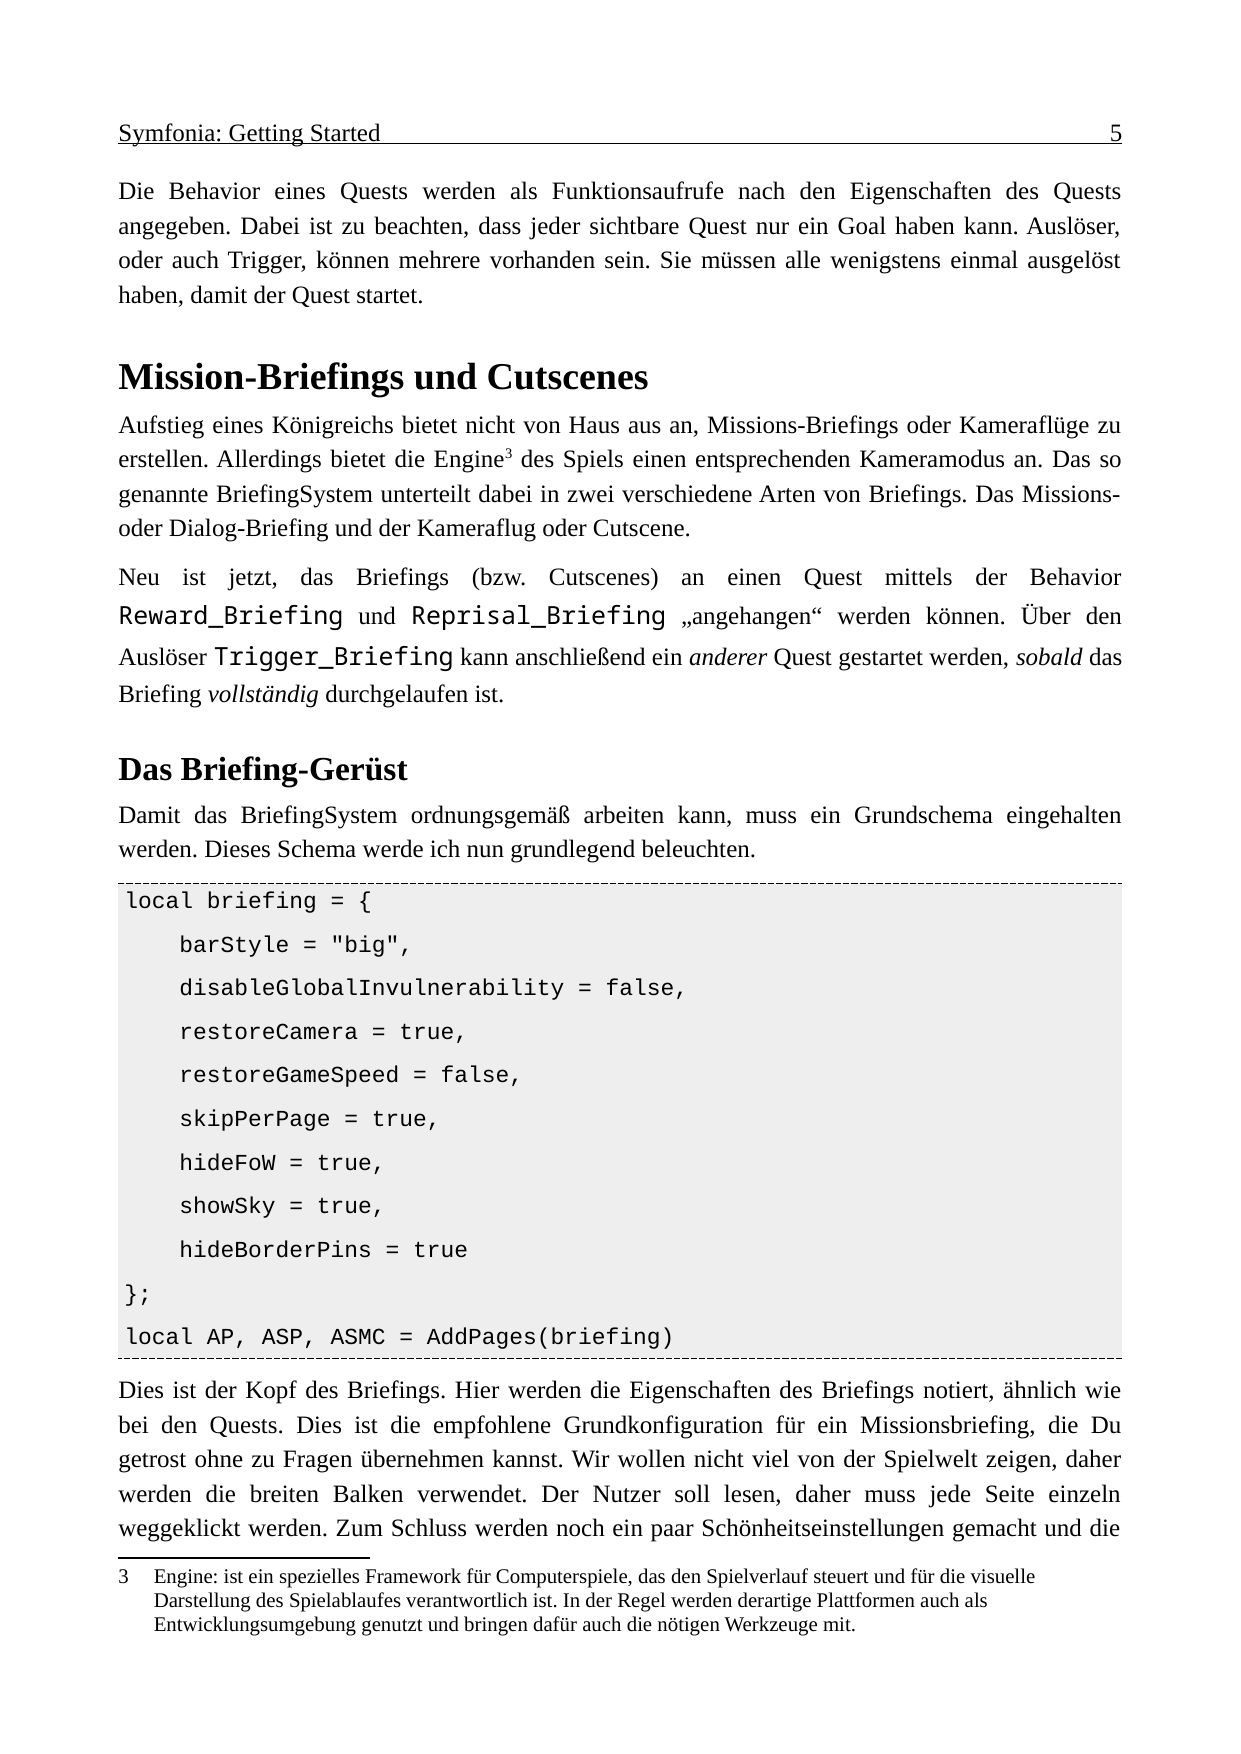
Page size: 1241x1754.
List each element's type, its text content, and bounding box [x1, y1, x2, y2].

text showSky = true, [118, 1189, 1122, 1221]
text local AP, ASP, ASMC = AddPages(briefing) [118, 1320, 1122, 1358]
text disableGlobalInvulnerability = false, [118, 971, 1122, 1002]
text Aufstieg eines Königreichs bietet nicht von Haus aus an, Missions-Briefings oder Kameraflüge zu erstellen. Allerdings bietet die Engine des Spiels einen entsprechenden Kameramodus an. Das so genannte BriefingSystem unterteilt dabei in zwei verschiedene Arten von Briefings. Das Missions- oder Dialog-Briefing und der Kameraflug oder Cutscene. [118, 410, 1122, 542]
text Engine: ist ein spezielles Framework für Computerspiele, das den Spielverlauf steuert und für die visuelle Darstellung des Spielablaufes verantwortlich ist. In der Regel werden derartige Plattformen auch als Entwicklungsumgebung genutzt und bringen dafür auch die nötigen Werkzeuge mit. [118, 1564, 1122, 1636]
text Damit das BriefingSystem ordnungsgemäß arbeiten kann, muss ein Grundschema eingehalten werden. Dieses Schema werde ich nun grundlegend beleuchten. [118, 800, 1122, 863]
text barStyle = "big", [118, 927, 1122, 959]
subtitle Das Briefing-Gerüst [118, 748, 1122, 787]
text local briefing = { [118, 883, 1122, 915]
text Die Behavior eines Quests werden als Funktionsaufrufe nach den Eigenschaften des Quests angegeben. Dabei ist zu beachten, dass jeder sichtbare Quest nur ein Goal haben kann. Auslöser, oder auch Trigger, können mehrere vorhanden sein. Sie müssen alle wenigstens einmal ausgelöst haben, damit der Quest startet. [118, 176, 1122, 308]
text }; [118, 1276, 1122, 1308]
text hideFoW = true, [118, 1145, 1122, 1177]
text hideBorderPins = true [118, 1232, 1122, 1264]
text Dies ist der Kopf des Briefings. Hier werden die Eigenschaften des Briefings notiert, ähnlich wie bei den Quests. Dies ist die empfohlene Grundkonfiguration für ein Missionsbriefing, die Du getrost ohne zu Fragen übernehmen kannst. Wir wollen nicht viel von der Spielwelt zeigen, daher werden die breiten Balken verwendet. Der Nutzer soll lesen, daher muss jede Seite einzeln weggeklickt werden. Zum Schluss werden noch ein paar Schönheitseinstellungen gemacht und die [118, 1375, 1122, 1542]
text Neu ist jetzt, das Briefings (bzw. Cutscenes) an einen Quest mittels der Behavior Reward_Briefing und Reprisal_Briefing „angehangen“ werden können. Über den Auslöser Trigger_Briefing kann anschließend ein anderer Quest gestartet werden, sobald das Briefing vollständig durchgelaufen ist. [118, 562, 1122, 707]
text restoreCamera = true, [118, 1014, 1122, 1046]
text skipPerPage = true, [118, 1101, 1122, 1133]
subtitle Mission-Briefings und Cutscenes [118, 354, 1122, 397]
text restoreGameSpeed = false, [118, 1058, 1122, 1090]
